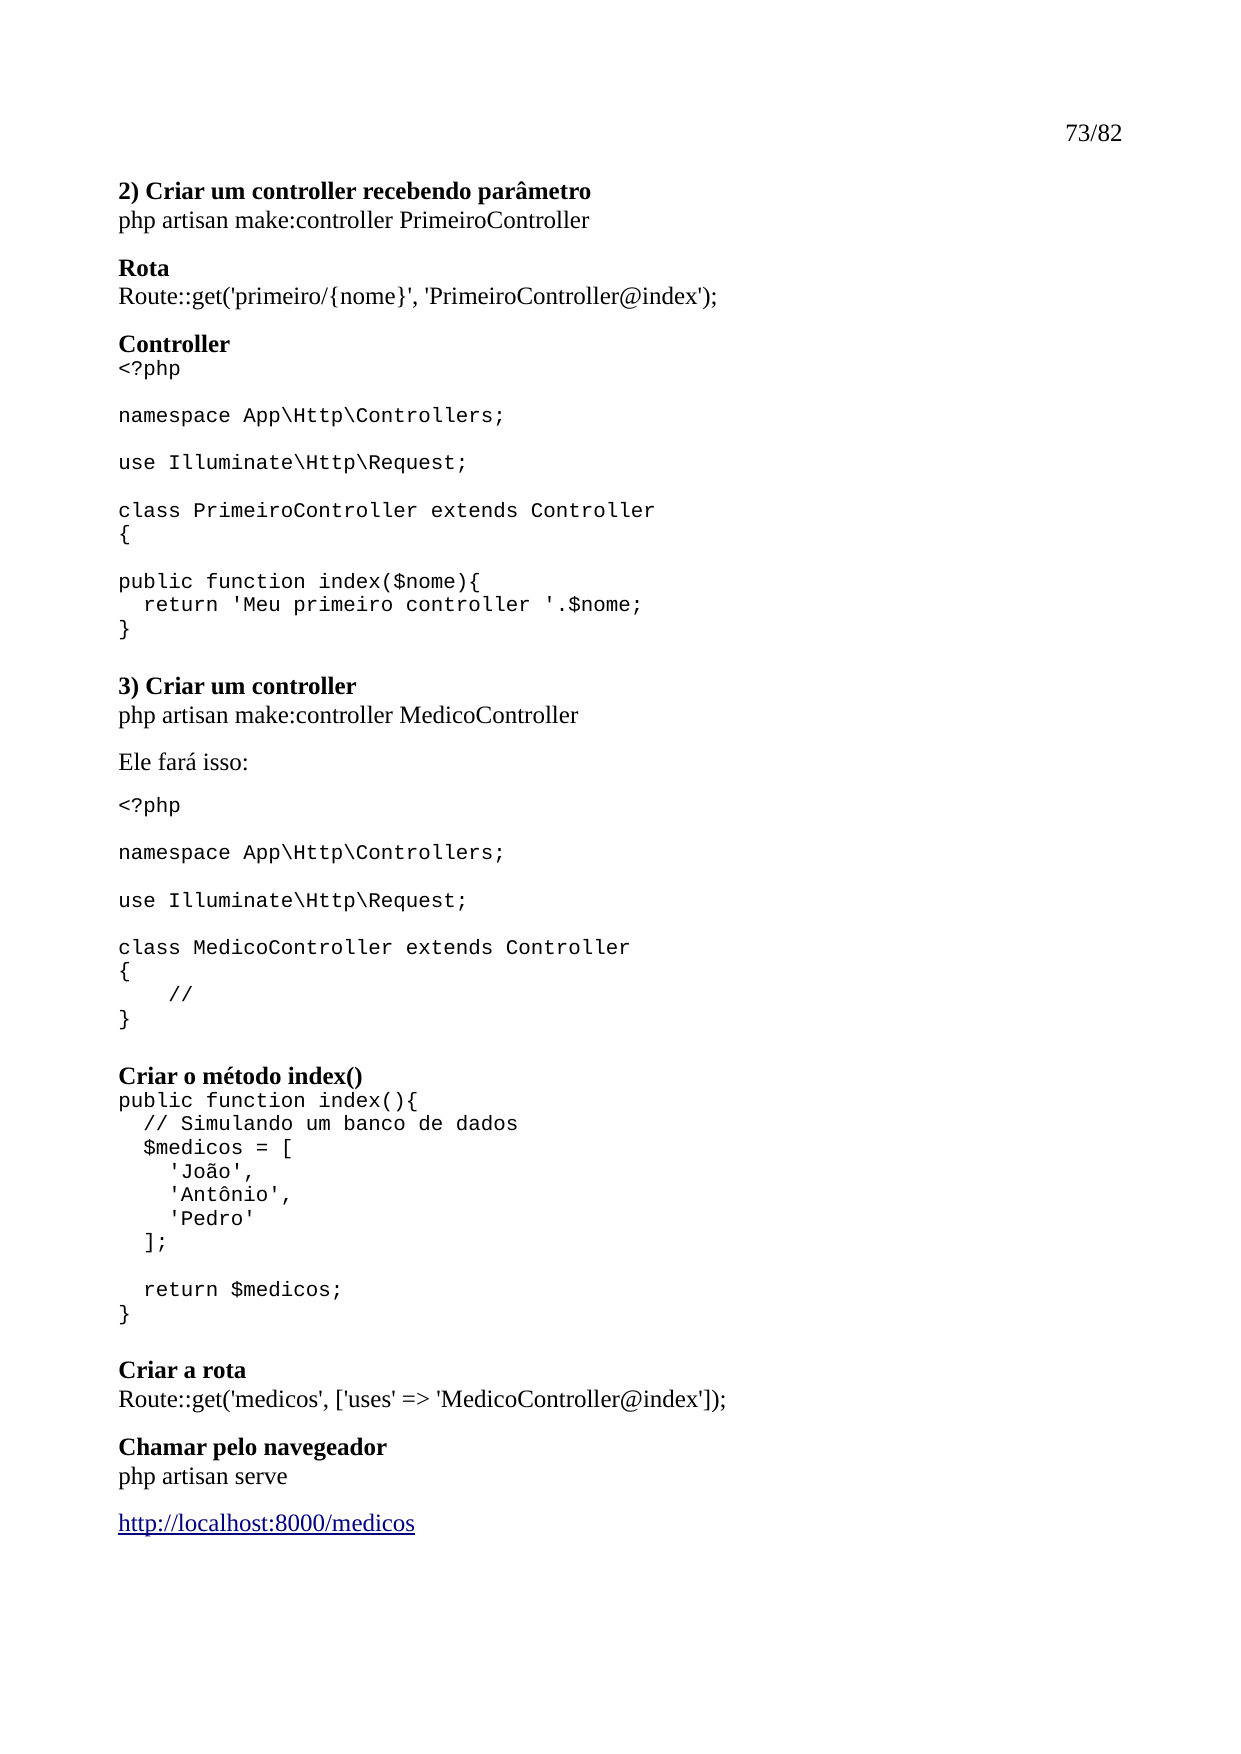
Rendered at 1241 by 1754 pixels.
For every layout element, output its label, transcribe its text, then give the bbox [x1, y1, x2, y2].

text <?php [118, 795, 1122, 819]
text use Illuminate\Http\Request; [118, 889, 1122, 913]
text // [118, 984, 1122, 1008]
text Ele fará isso: [118, 747, 1122, 776]
text 'Pedro' [118, 1208, 1122, 1232]
text Criar o método index() [118, 1061, 1122, 1090]
text Controller [118, 329, 1122, 358]
text Route::get('primeiro/{nome}', 'PrimeiroController@index'); [118, 281, 1122, 310]
text class MedicoController extends Controller [118, 937, 1122, 961]
text return 'Meu primeiro controller '.$nome; [118, 594, 1122, 618]
text php artisan make:controller MedicoController [118, 700, 1122, 728]
text } [118, 618, 1122, 642]
text 'Antônio', [118, 1184, 1122, 1208]
text ]; [118, 1232, 1122, 1255]
text php artisan serve [118, 1461, 1122, 1489]
text Rota [118, 253, 1122, 281]
text { [118, 523, 1122, 547]
text public function index($nome){ [118, 571, 1122, 594]
text $medicos = [ [118, 1137, 1122, 1161]
text } [118, 1008, 1122, 1031]
text http://localhost:8000/medicos [118, 1508, 1122, 1537]
text { [118, 961, 1122, 984]
text 2) Criar um controller recebendo parâmetro [118, 176, 1122, 205]
text Route::get('medicos', ['uses' => 'MedicoController@index']); [118, 1384, 1122, 1413]
text namespace App\Http\Controllers; [118, 405, 1122, 429]
text public function index(){ [118, 1090, 1122, 1113]
text 3) Criar um controller [118, 671, 1122, 700]
text php artisan make:controller PrimeiroController [118, 205, 1122, 234]
text 'João', [118, 1161, 1122, 1184]
text return $medicos; [118, 1279, 1122, 1302]
text <?php [118, 358, 1122, 381]
text } [118, 1302, 1122, 1326]
text // Simulando um banco de dados [118, 1113, 1122, 1137]
text class PrimeiroController extends Controller [118, 500, 1122, 523]
text use Illuminate\Http\Request; [118, 452, 1122, 476]
text namespace App\Http\Controllers; [118, 842, 1122, 866]
text Criar a rota [118, 1356, 1122, 1384]
text Chamar pelo navegeador [118, 1432, 1122, 1461]
